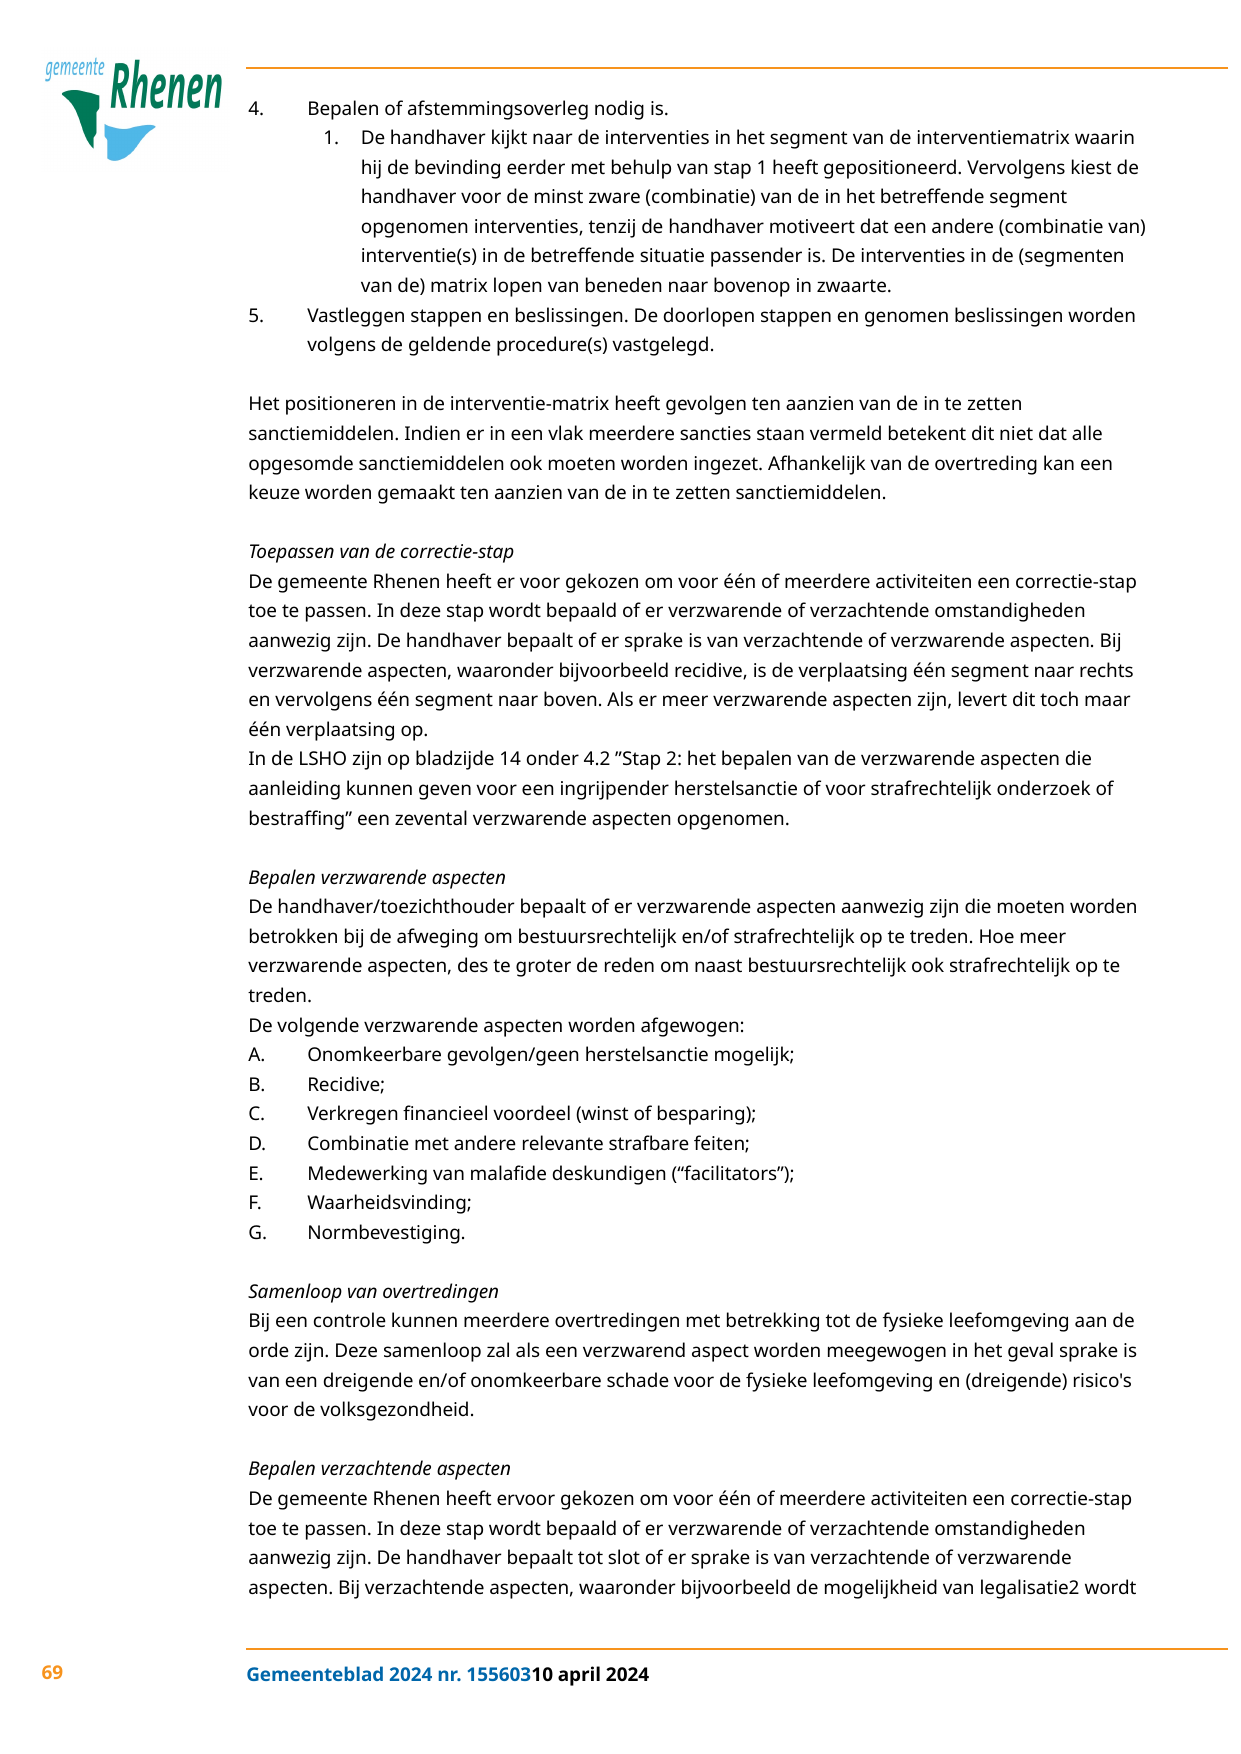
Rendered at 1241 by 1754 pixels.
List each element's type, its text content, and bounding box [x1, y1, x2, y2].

list Medewerking van malafide deskundigen (“facilitators”); [248, 1160, 1152, 1186]
list Combinatie met andere relevante strafbare feiten; [248, 1130, 1152, 1156]
text Samenloop van overtredingen [248, 1278, 1152, 1304]
list Normbevestiging. [248, 1219, 1152, 1245]
text Bepalen verzachtende aspecten [248, 1456, 1152, 1481]
list Bepalen of afstemmingsoverleg nodig is. [248, 95, 1152, 121]
text De handhaver/toezichthouder bepaalt of er verzwarende aspecten aanwezig zijn die moeten worden betrokken bij de afweging om bestuursrechtelijk en/of strafrechtelijk op te treden. Hoe meer verzwarende aspecten, des te groter de reden om naast bestuursrechtelijk ook strafrechtelijk op te treden. [248, 893, 1152, 1008]
text Het positioneren in de interventie-matrix heeft gevolgen ten aanzien van de in te zetten sanctiemiddelen. Indien er in een vlak meerdere sancties staan vermeld betekent dit niet dat alle opgesomde sanctiemiddelen ook moeten worden ingezet. Afhankelijk van de overtreding kan een keuze worden gemaakt ten aanzien van de in te zetten sanctiemiddelen. [248, 391, 1152, 505]
text De gemeente Rhenen heeft er voor gekozen om voor één of meerdere activiteiten een correctie-stap toe te passen. In deze stap wordt bepaald of er verzwarende of verzachtende omstandigheden aanwezig zijn. De handhaver bepaalt of er sprake is van verzachtende of verzwarende aspecten. Bij verzwarende aspecten, waaronder bijvoorbeeld recidive, is de verplaatsing één segment naar rechts en vervolgens één segment naar boven. Als er meer verzwarende aspecten zijn, levert dit toch maar één verplaatsing op. [248, 568, 1152, 742]
text Bepalen verzwarende aspecten [248, 864, 1152, 890]
text De volgende verzwarende aspecten worden afgewogen: [248, 1012, 1152, 1038]
list Waarheidsvinding; [248, 1189, 1152, 1215]
picture [41, 47, 231, 172]
text In de LSHO zijn op bladzijde 14 onder 4.2 ”Stap 2: het bepalen van de verzwarende aspecten die aanleiding kunnen geven voor een ingrijpender herstelsanctie of voor strafrechtelijk onderzoek of bestraffing” een zevental verzwarende aspecten opgenomen. [248, 746, 1152, 831]
text De gemeente Rhenen heeft ervoor gekozen om voor één of meerdere activiteiten een correctie-stap toe te passen. In deze stap wordt bepaald of er verzwarende of verzachtende omstandigheden aanwezig zijn. De handhaver bepaalt tot slot of er sprake is van verzachtende of verzwarende aspecten. Bij verzachtende aspecten, waaronder bijvoorbeeld de mogelijkheid van legalisatie2 wordt [248, 1485, 1152, 1600]
list Recidive; [248, 1071, 1152, 1097]
list Vastleggen stappen en beslissingen. De doorlopen stappen en genomen beslissingen worden volgens de geldende procedure(s) vastgelegd. [248, 302, 1152, 357]
list Onomkeerbare gevolgen/geen herstelsanctie mogelijk; [248, 1041, 1152, 1067]
list Verkregen financieel voordeel (winst of besparing); [248, 1101, 1152, 1126]
list De handhaver kijkt naar de interventies in het segment van de interventiematrix waarin hij de bevinding eerder met behulp van stap 1 heeft gepositioneerd. Vervolgens kiest de handhaver voor de minst zware (combinatie) van de in het betreffende segment opgenomen interventies, tenzij de handhaver motiveert dat een andere (combinatie van) interventie(s) in de betreffende situatie passender is. De interventies in de (segmenten van de) matrix lopen van beneden naar bovenop in zwaarte. [323, 124, 1152, 298]
text Bij een controle kunnen meerdere overtredingen met betrekking tot de fysieke leefomgeving aan de orde zijn. Deze samenloop zal als een verzwarend aspect worden meegewogen in het geval sprake is van een dreigende en/of onomkeerbare schade voor de fysieke leefomgeving en (dreigende) risico's voor de volksgezondheid. [248, 1308, 1152, 1422]
text Toepassen van de correctie-stap [248, 538, 1152, 564]
